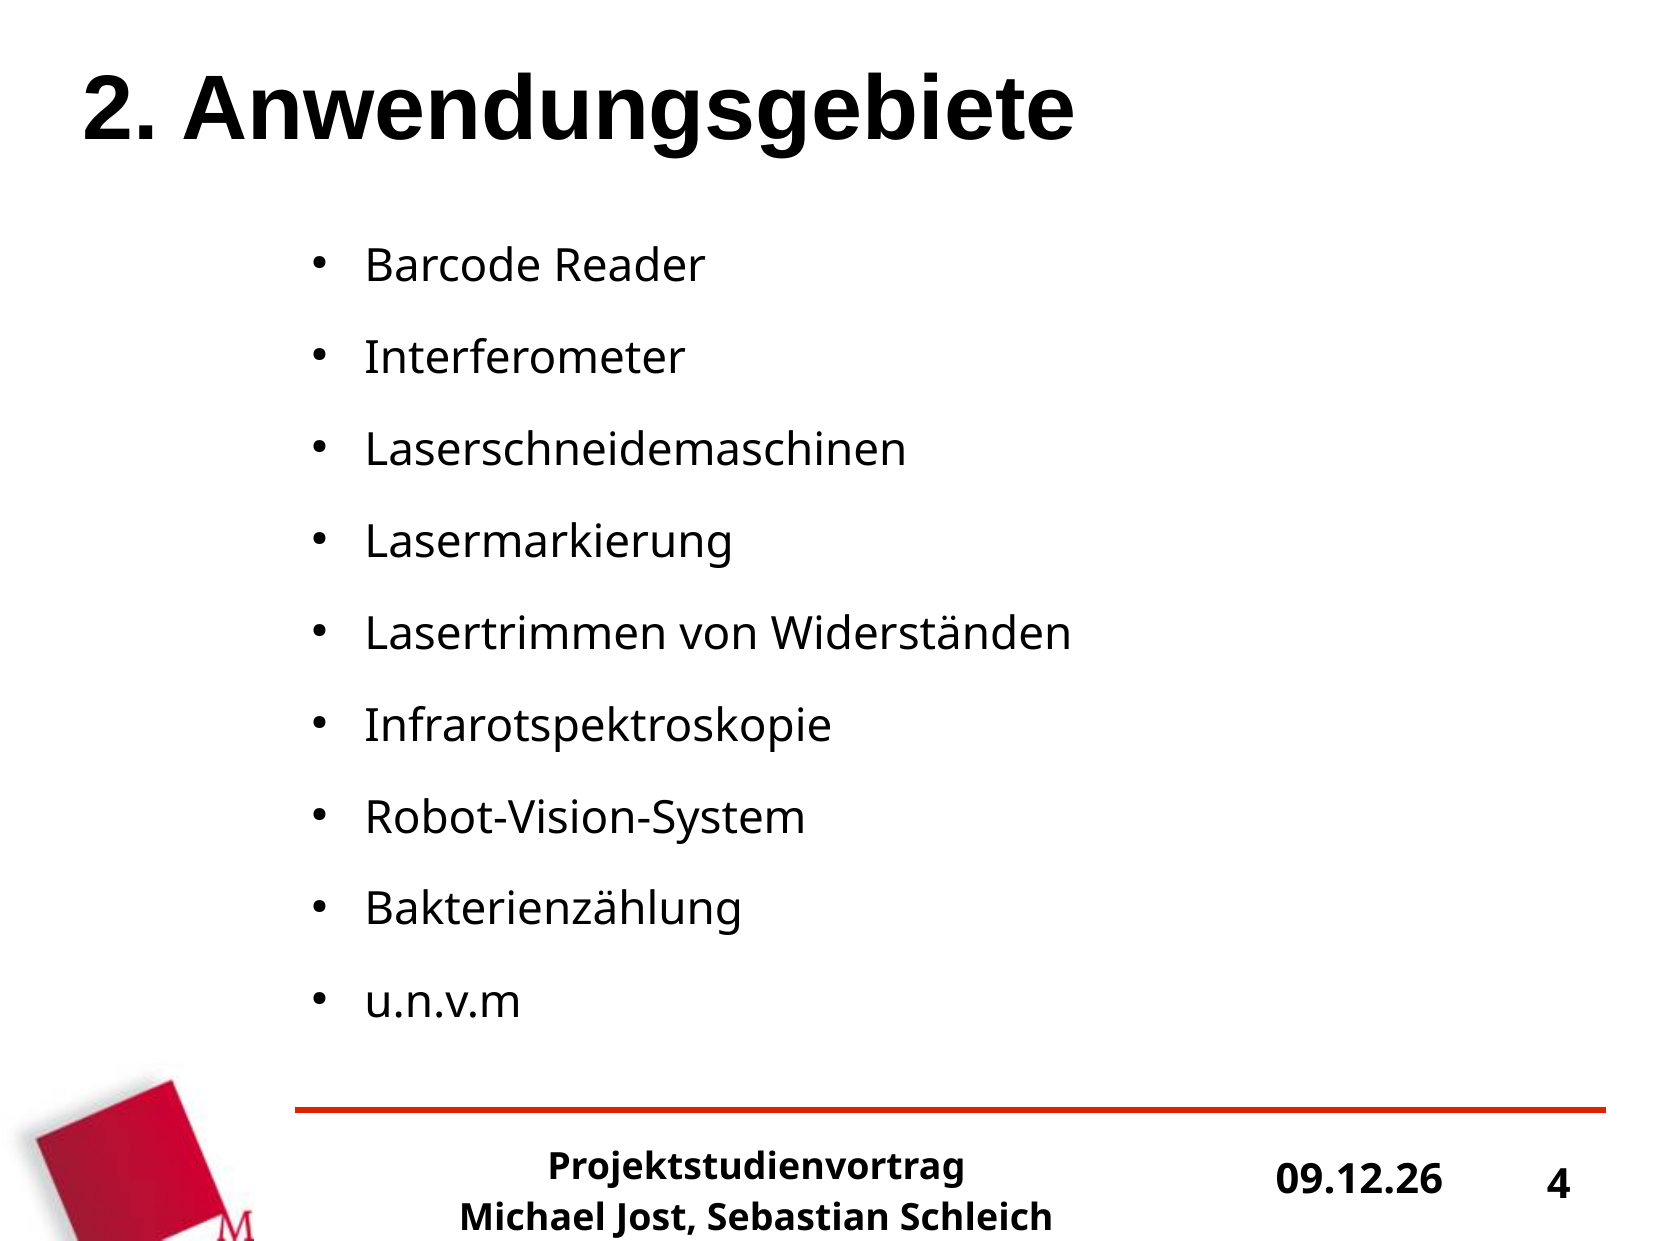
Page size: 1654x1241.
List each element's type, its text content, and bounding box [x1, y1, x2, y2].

list Barcode Reader Interferometer Laserschneidemaschinen Lasermarkierung Lasertrimmen von Widerständen Infrarotspektroskopie Robot-Vision-System Bakterienzählung u.n.v.m [293, 271, 1489, 991]
title 2. Anwendungsgebiete [82, 49, 1571, 166]
picture [2, 1063, 254, 1241]
